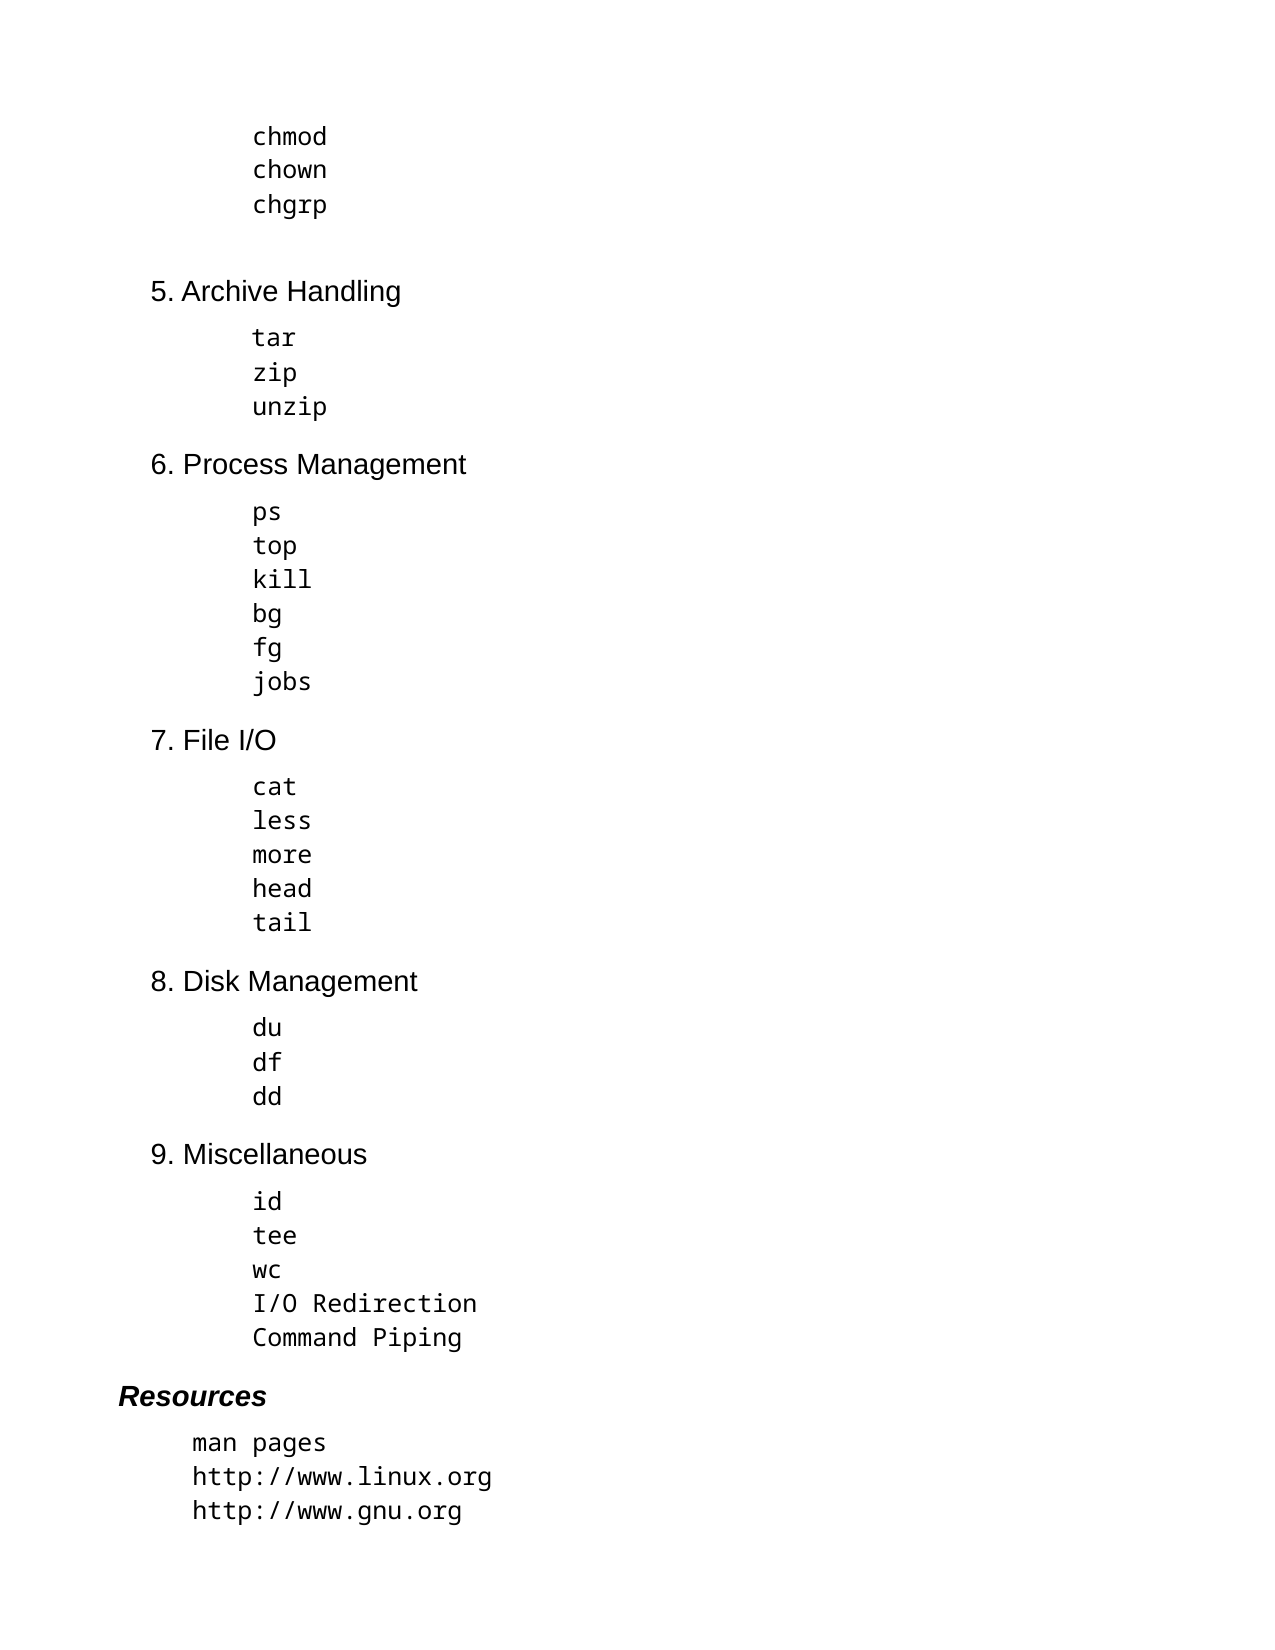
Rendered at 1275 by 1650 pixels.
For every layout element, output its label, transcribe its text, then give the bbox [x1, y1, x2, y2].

text kill [192, 561, 1157, 596]
text http://www.linux.org [192, 1459, 1157, 1493]
text cat [192, 769, 1157, 803]
text unzip [192, 388, 1157, 422]
subtitle 8. Disk Management [118, 964, 1157, 998]
text Command Piping [192, 1319, 1157, 1354]
text bg [192, 596, 1157, 629]
text tar [192, 320, 1157, 354]
text top [192, 527, 1157, 561]
text df [192, 1044, 1157, 1078]
text fg [192, 629, 1157, 664]
subtitle 7. File I/O [118, 723, 1157, 756]
text chgrp [192, 186, 1157, 220]
text du [192, 1010, 1157, 1044]
text http://www.gnu.org [192, 1493, 1157, 1527]
text head [192, 871, 1157, 905]
text I/O Redirection [192, 1286, 1157, 1319]
text chmod [192, 118, 1157, 152]
text tee [192, 1217, 1157, 1251]
text chown [192, 152, 1157, 186]
subtitle Resources [118, 1379, 1157, 1412]
subtitle 9. Miscellaneous [118, 1137, 1157, 1171]
text wc [192, 1251, 1157, 1286]
subtitle 6. Process Management [118, 447, 1157, 481]
text man pages [192, 1425, 1157, 1459]
text more [192, 837, 1157, 871]
text tail [192, 905, 1157, 939]
text ps [192, 493, 1157, 527]
text dd [192, 1078, 1157, 1112]
text zip [192, 354, 1157, 388]
text less [192, 803, 1157, 837]
text id [192, 1183, 1157, 1217]
text jobs [192, 664, 1157, 698]
subtitle 5. Archive Handling [118, 274, 1157, 308]
